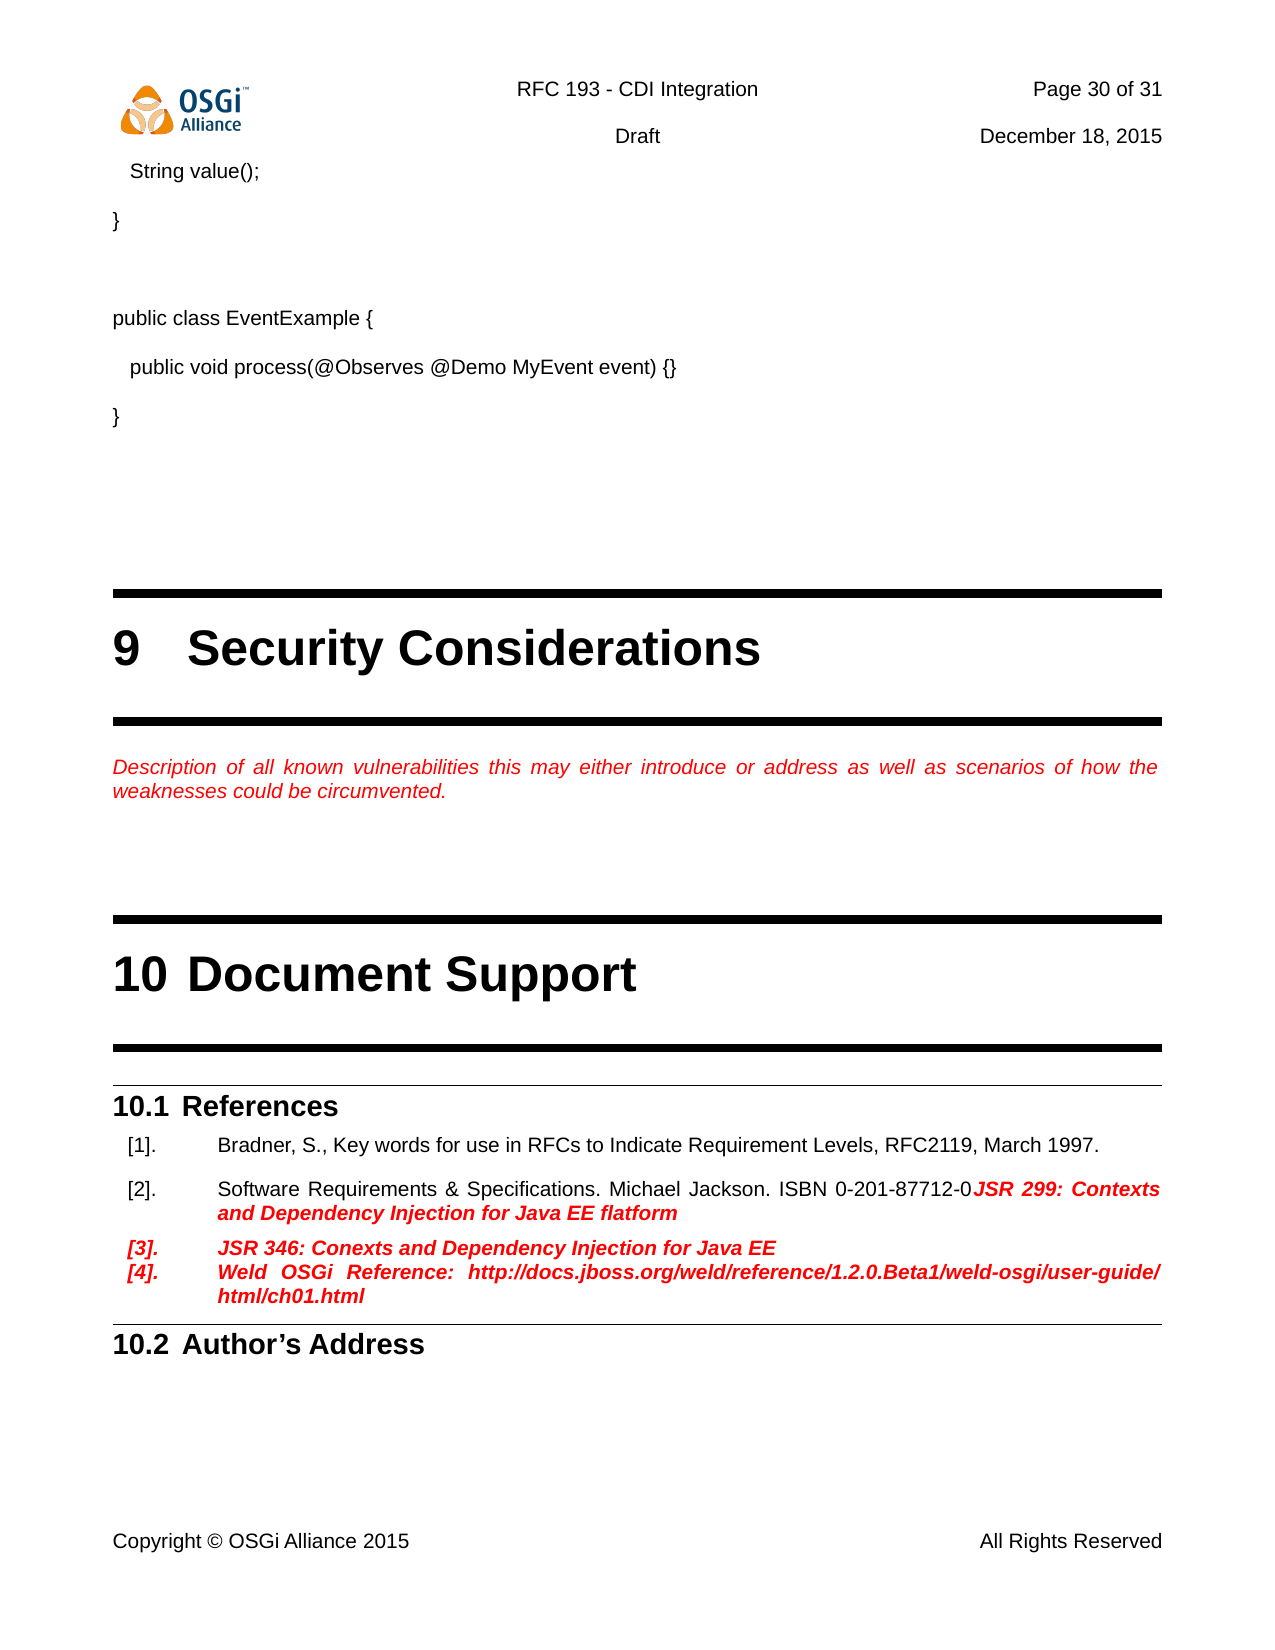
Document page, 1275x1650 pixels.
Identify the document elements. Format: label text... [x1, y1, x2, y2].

list Weld OSGi Reference: http://docs.jboss.org/weld/reference/1.2.0.Beta1/weld-osgi/user-guide/html/ch01.html [127, 1259, 1162, 1307]
text public void process(@Observes @Demo MyEvent event) {} [112, 355, 1162, 379]
text public class EventExample { [112, 306, 1162, 330]
picture [113, 78, 257, 142]
subtitle References [112, 1086, 1162, 1122]
text } [112, 208, 1162, 232]
subtitle Security Considerations [112, 590, 1162, 726]
subtitle Author’s Address [112, 1325, 1162, 1361]
subtitle Document Support [112, 916, 1162, 1052]
text Description of all known vulnerabilities this may either introduce or address as well as scenarios of how the weaknesses could be circumvented. [112, 755, 1162, 803]
list Bradner, S., Key words for use in RFCs to Indicate Requirement Levels, RFC2119, March 1997. [127, 1132, 1162, 1156]
list Software Requirements & Specifications. Michael Jackson. ISBN 0-201-87712-0JSR 299: Contexts and Dependency Injection for Java EE flatform [127, 1177, 1162, 1225]
text } [112, 404, 1162, 428]
text String value(); [112, 159, 1162, 183]
list JSR 346: Conexts and Dependency Injection for Java EE [127, 1236, 1162, 1259]
